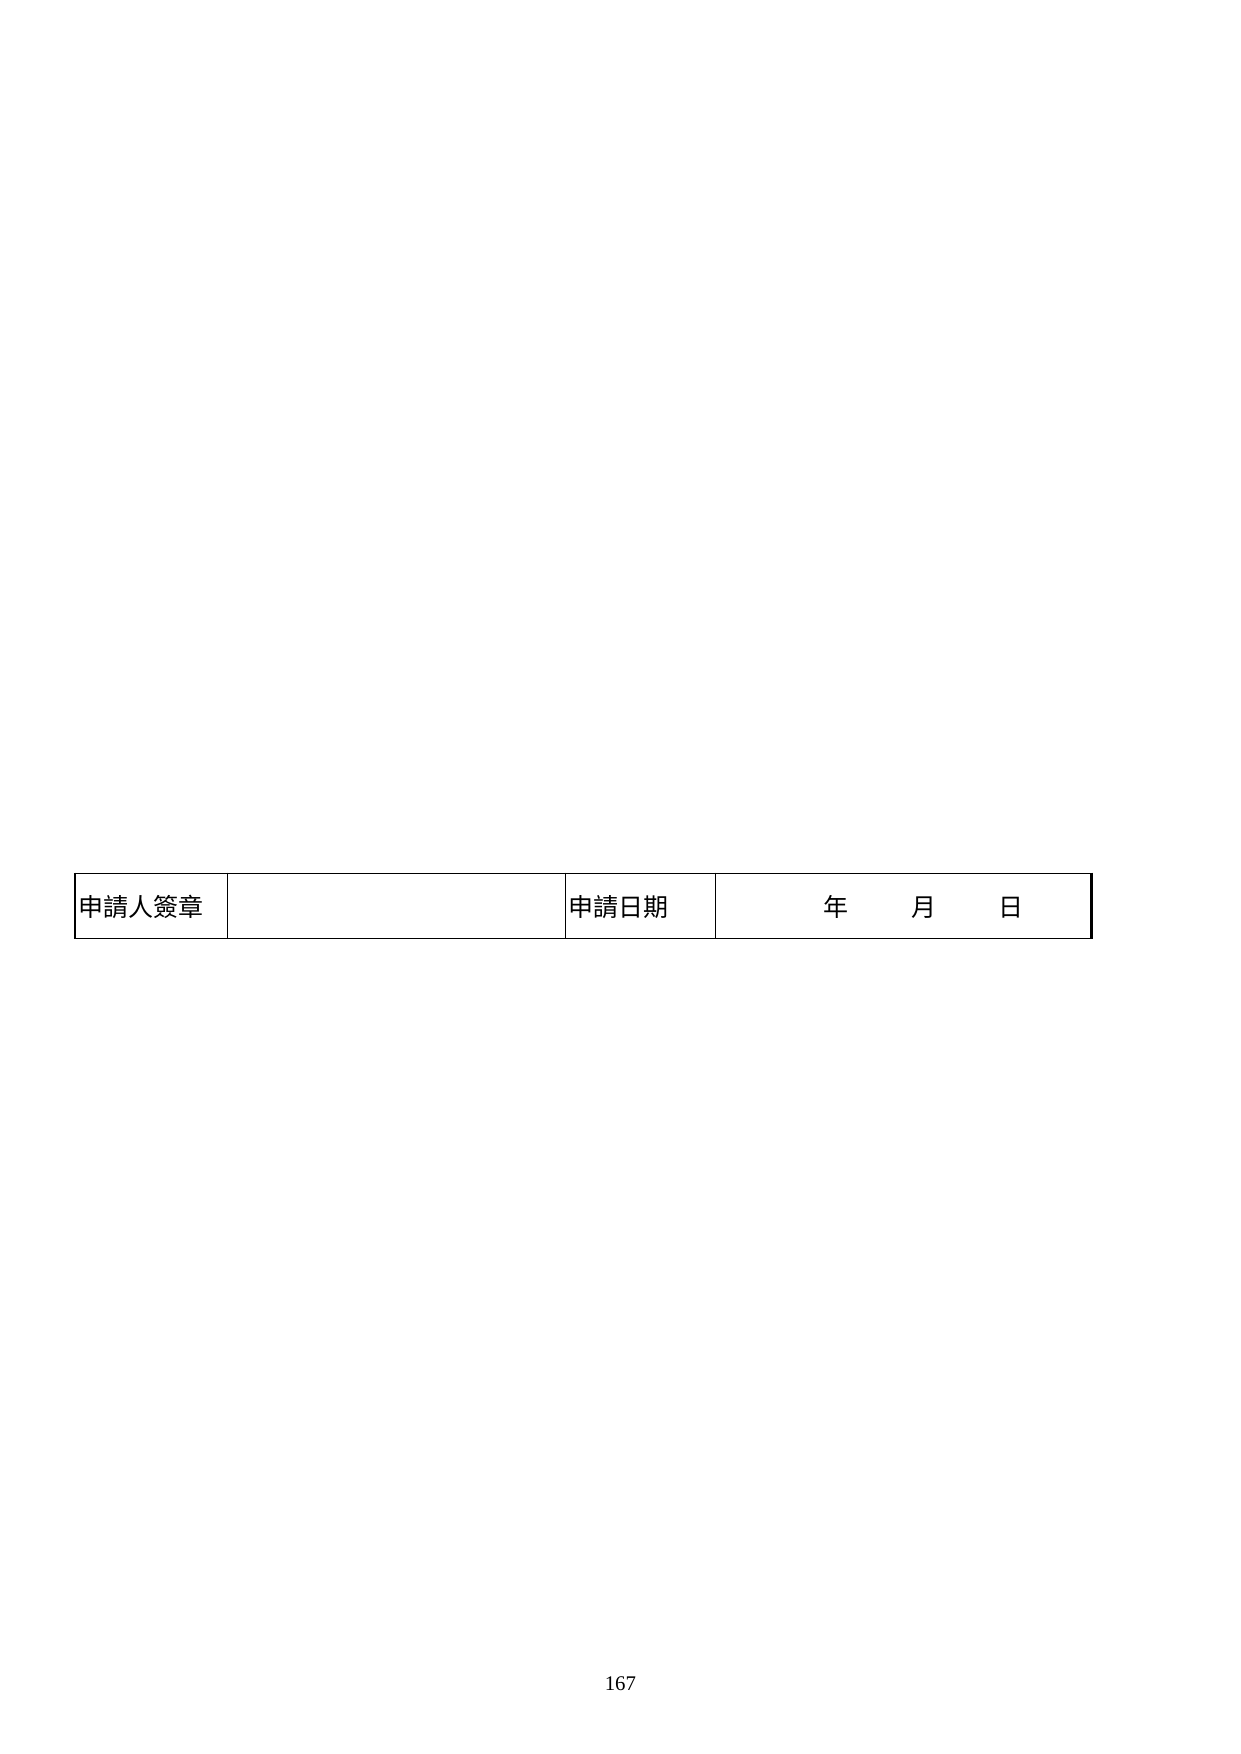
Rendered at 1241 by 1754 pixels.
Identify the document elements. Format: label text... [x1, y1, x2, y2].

table_cell 年 月 日 [716, 874, 1090, 938]
table_cell 申請人簽章 [76, 874, 227, 938]
table_cell 申請日期 [566, 874, 715, 938]
table_cell [228, 874, 565, 938]
